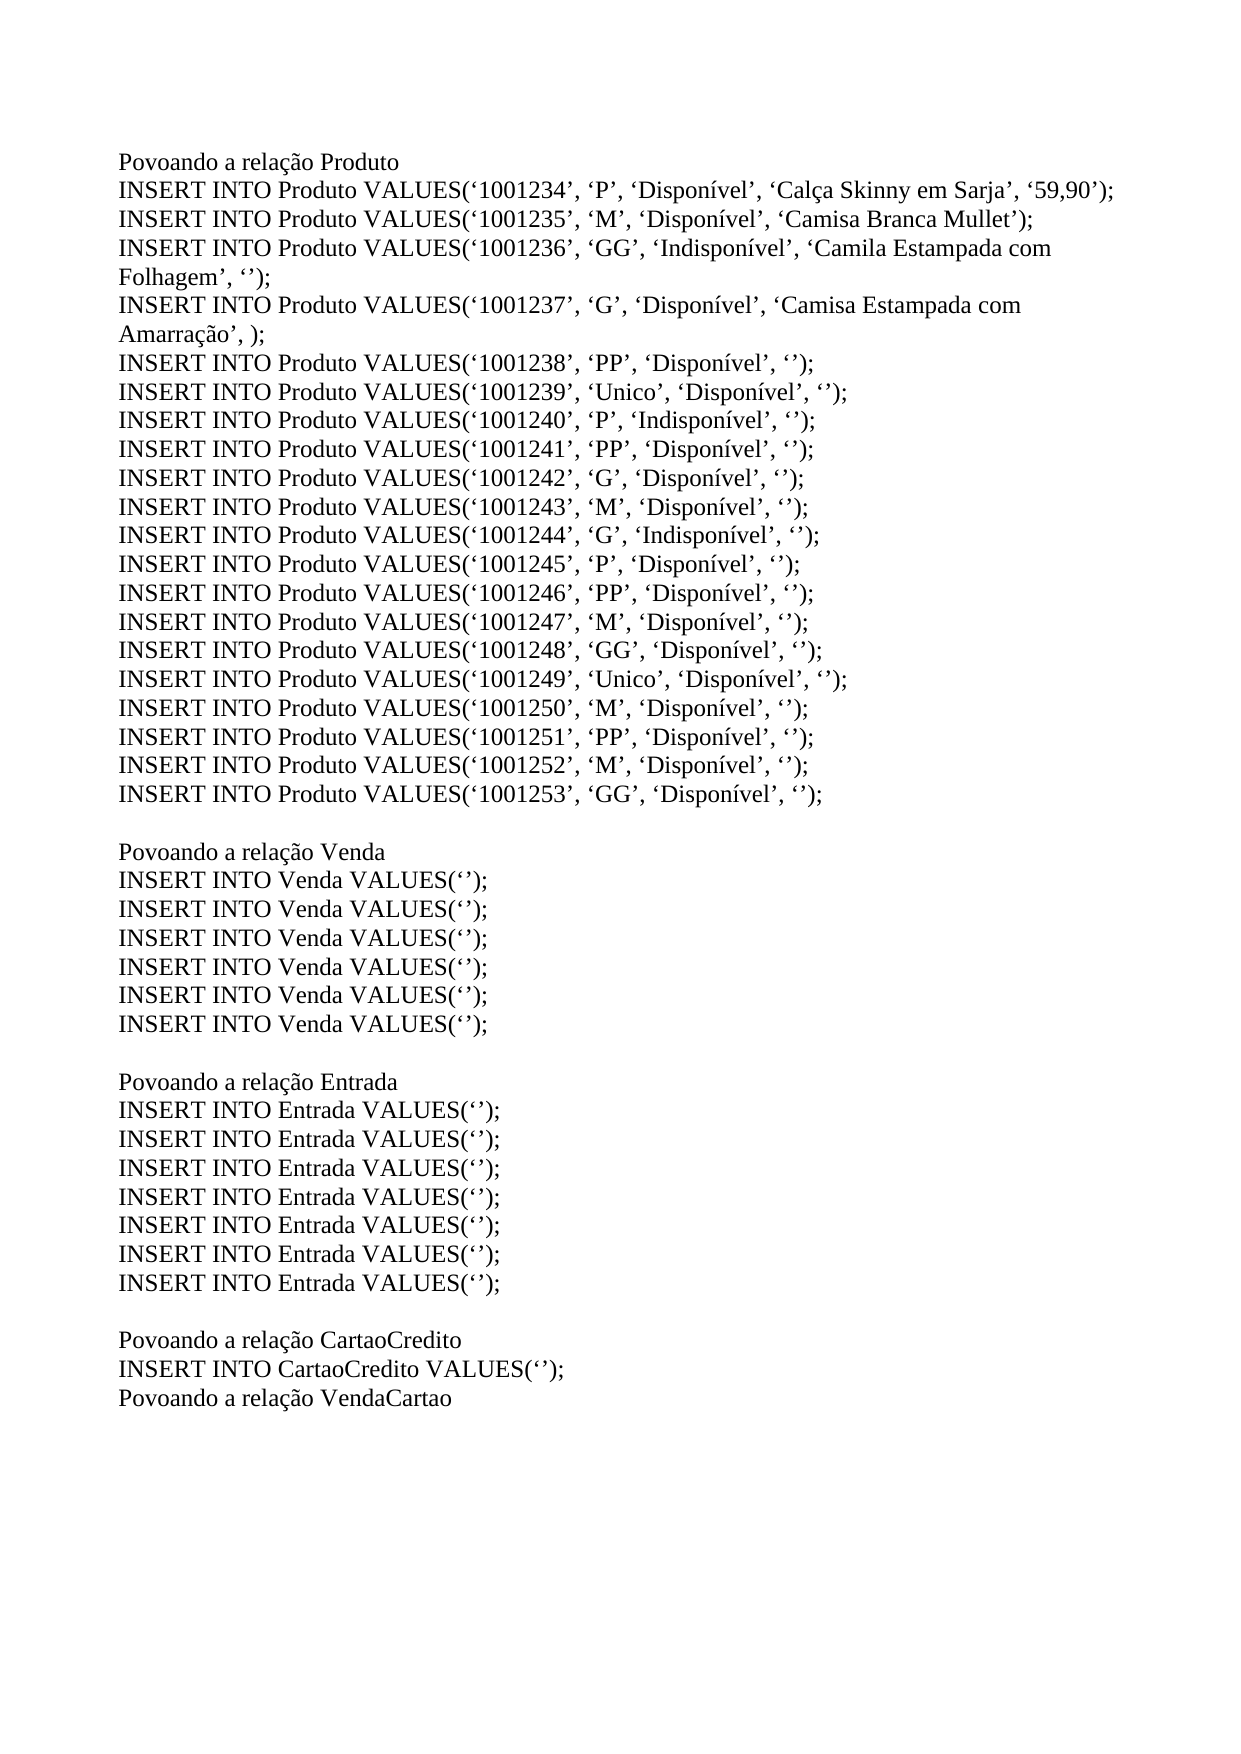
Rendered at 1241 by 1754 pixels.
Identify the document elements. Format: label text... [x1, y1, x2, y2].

text INSERT INTO Produto VALUES(‘1001242’, ‘G’, ‘Disponível’, ‘’); [118, 463, 1122, 492]
text INSERT INTO Produto VALUES(‘1001237’, ‘G’, ‘Disponível’, ‘Camisa Estampada com Amarração’, ); [118, 291, 1122, 348]
text INSERT INTO Entrada VALUES(‘’); [118, 1239, 1122, 1268]
text INSERT INTO Entrada VALUES(‘’); [118, 1096, 1122, 1124]
text INSERT INTO Produto VALUES(‘1001240’, ‘P’, ‘Indisponível’, ‘’); [118, 406, 1122, 434]
text Povoando a relação VendaCartao [118, 1383, 1122, 1412]
text INSERT INTO Produto VALUES(‘1001253’, ‘GG’, ‘Disponível’, ‘’); [118, 779, 1122, 808]
text INSERT INTO Entrada VALUES(‘’); [118, 1124, 1122, 1153]
text INSERT INTO Produto VALUES(‘1001252’, ‘M’, ‘Disponível’, ‘’); [118, 751, 1122, 779]
text INSERT INTO Produto VALUES(‘1001249’, ‘Unico’, ‘Disponível’, ‘’); [118, 664, 1122, 693]
text INSERT INTO Produto VALUES(‘1001247’, ‘M’, ‘Disponível’, ‘’); [118, 607, 1122, 636]
text INSERT INTO Produto VALUES(‘1001246’, ‘PP’, ‘Disponível’, ‘’); [118, 578, 1122, 607]
text INSERT INTO Produto VALUES(‘1001251’, ‘PP’, ‘Disponível’, ‘’); [118, 722, 1122, 751]
text INSERT INTO Venda VALUES(‘’); [118, 866, 1122, 894]
text INSERT INTO Produto VALUES(‘1001244’, ‘G’, ‘Indisponível’, ‘’); [118, 521, 1122, 549]
text INSERT INTO Venda VALUES(‘’); [118, 894, 1122, 923]
text INSERT INTO Venda VALUES(‘’); [118, 1009, 1122, 1038]
text INSERT INTO Produto VALUES(‘1001236’, ‘GG’, ‘Indisponível’, ‘Camila Estampada com Folhagem’, ‘’); [118, 233, 1122, 291]
text Povoando a relação Produto [118, 147, 1122, 176]
text INSERT INTO Produto VALUES(‘1001243’, ‘M’, ‘Disponível’, ‘’); [118, 492, 1122, 521]
text INSERT INTO Produto VALUES(‘1001239’, ‘Unico’, ‘Disponível’, ‘’); [118, 377, 1122, 406]
text Povoando a relação CartaoCredito [118, 1326, 1122, 1354]
text INSERT INTO Venda VALUES(‘’); [118, 952, 1122, 981]
text Povoando a relação Entrada [118, 1067, 1122, 1096]
text INSERT INTO Produto VALUES(‘1001248’, ‘GG’, ‘Disponível’, ‘’); [118, 636, 1122, 664]
text INSERT INTO Produto VALUES(‘1001250’, ‘M’, ‘Disponível’, ‘’); [118, 693, 1122, 722]
text INSERT INTO Produto VALUES(‘1001245’, ‘P’, ‘Disponível’, ‘’); [118, 549, 1122, 578]
text INSERT INTO Produto VALUES(‘1001234’, ‘P’, ‘Disponível’, ‘Calça Skinny em Sarja’, ‘59,90’); [118, 176, 1122, 204]
text INSERT INTO Venda VALUES(‘’); [118, 981, 1122, 1009]
text INSERT INTO Produto VALUES(‘1001241’, ‘PP’, ‘Disponível’, ‘’); [118, 434, 1122, 463]
text INSERT INTO Venda VALUES(‘’); [118, 923, 1122, 952]
text INSERT INTO Entrada VALUES(‘’); [118, 1153, 1122, 1182]
text INSERT INTO Produto VALUES(‘1001235’, ‘M’, ‘Disponível’, ‘Camisa Branca Mullet’); [118, 204, 1122, 233]
text Povoando a relação Venda [118, 837, 1122, 866]
text INSERT INTO Entrada VALUES(‘’); [118, 1268, 1122, 1297]
text INSERT INTO CartaoCredito VALUES(‘’); [118, 1354, 1122, 1383]
text INSERT INTO Entrada VALUES(‘’); [118, 1182, 1122, 1211]
text INSERT INTO Entrada VALUES(‘’); [118, 1211, 1122, 1239]
text INSERT INTO Produto VALUES(‘1001238’, ‘PP’, ‘Disponível’, ‘’); [118, 348, 1122, 377]
